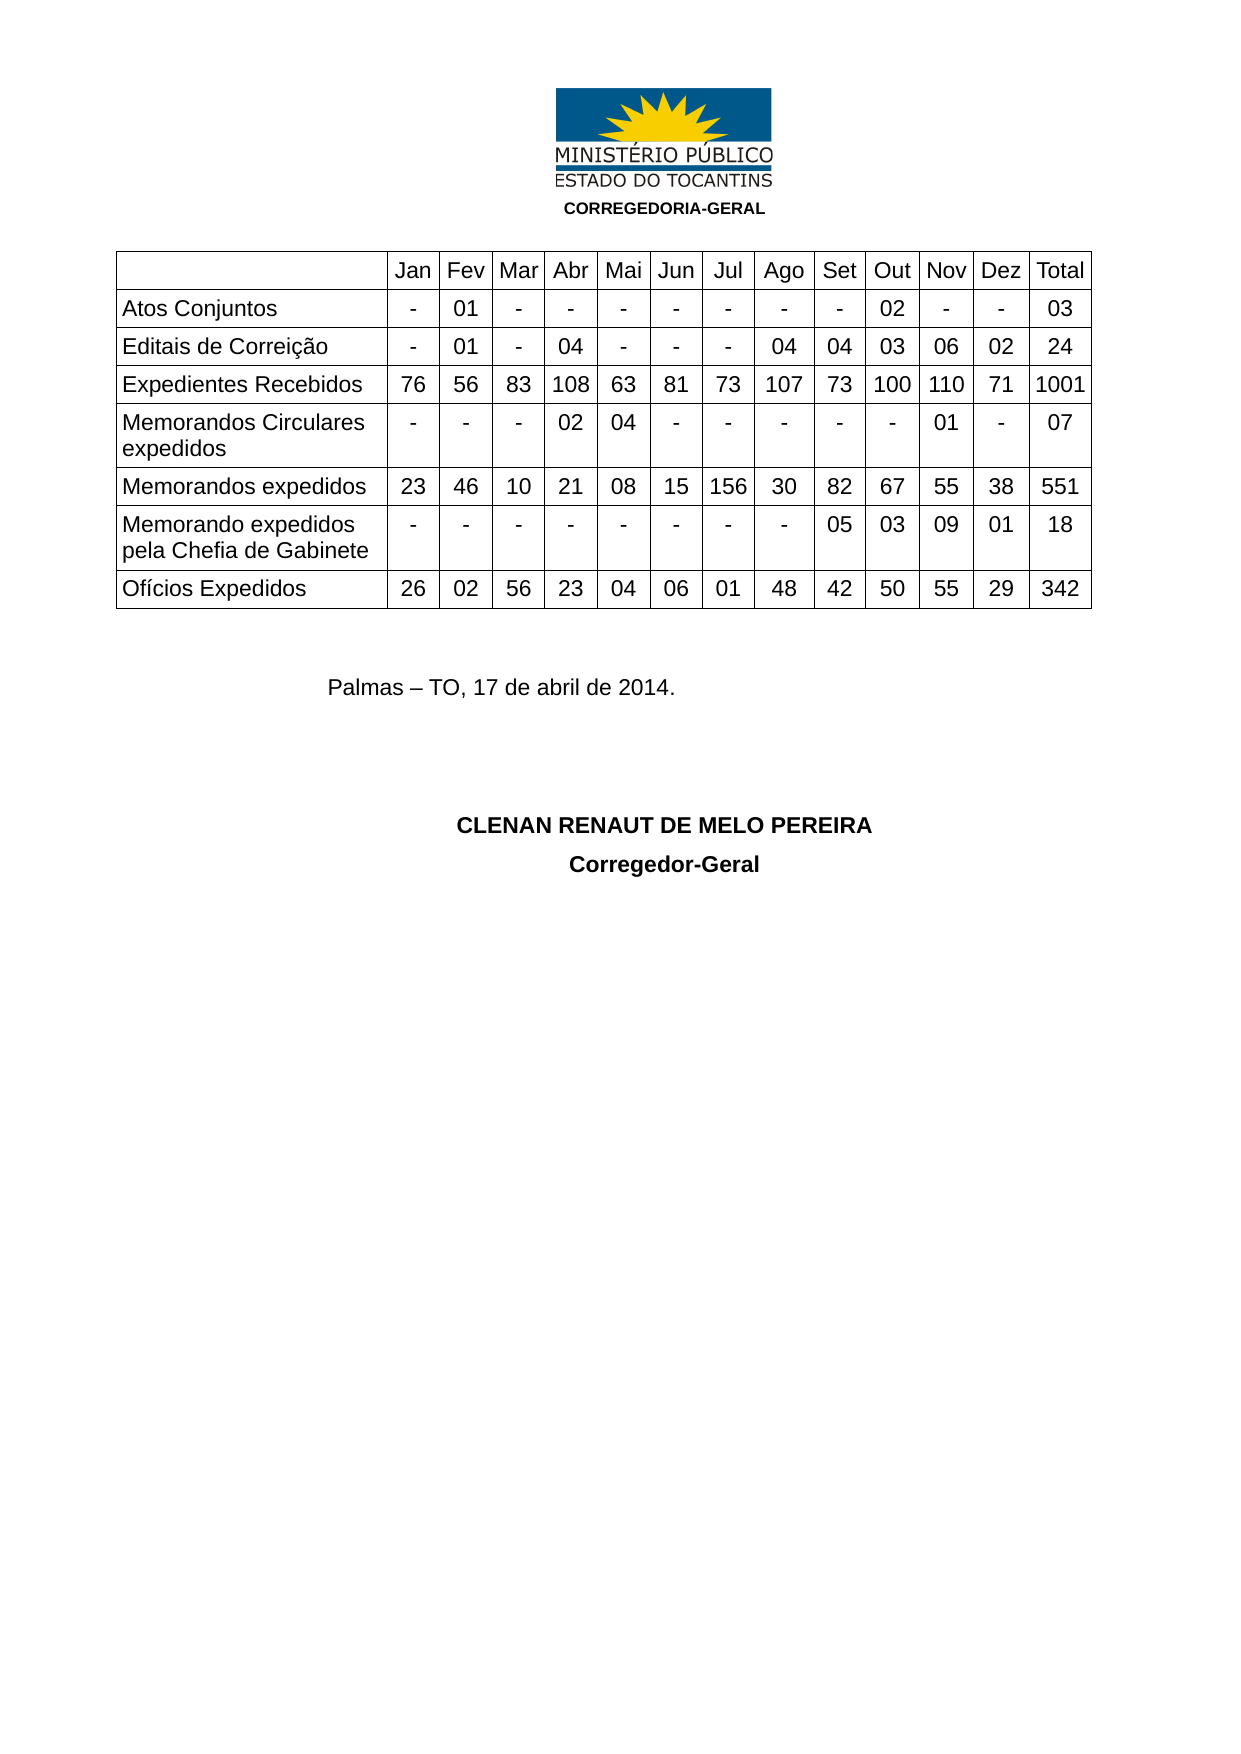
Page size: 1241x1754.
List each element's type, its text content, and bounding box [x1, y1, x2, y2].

table_cell 73 [703, 366, 754, 403]
table_cell - [651, 506, 702, 569]
table_header Set [815, 252, 865, 289]
table_cell 10 [493, 468, 544, 505]
table_cell 110 [920, 366, 973, 403]
table_cell 67 [866, 468, 919, 505]
table_cell 24 [1030, 328, 1091, 365]
table_cell - [815, 290, 865, 327]
table_cell 02 [545, 404, 597, 467]
table_cell 06 [651, 571, 702, 607]
table_cell - [493, 328, 544, 365]
table_cell 02 [866, 290, 919, 327]
table_cell 46 [440, 468, 492, 505]
table_cell - [866, 404, 919, 467]
table_cell 48 [755, 571, 814, 607]
table_cell 50 [866, 571, 919, 607]
table_cell Memorando expedidos pela Chefia de Gabinete [117, 506, 387, 569]
table_header Nov [920, 252, 973, 289]
table_cell - [651, 290, 702, 327]
table_header Total [1030, 252, 1091, 289]
table_cell 56 [493, 571, 544, 607]
table_cell 01 [440, 290, 492, 327]
table_cell - [755, 290, 814, 327]
table_cell 42 [815, 571, 865, 607]
table_cell - [920, 290, 973, 327]
table_cell - [703, 404, 754, 467]
text CLENAN RENAUT DE MELO PEREIRA [177, 812, 1152, 838]
text Corregedor-Geral [177, 851, 1152, 878]
table_cell 76 [388, 366, 439, 403]
table_cell 01 [703, 571, 754, 607]
table_cell 23 [545, 571, 597, 607]
table_cell 29 [974, 571, 1029, 607]
table_cell - [493, 290, 544, 327]
table_cell 73 [815, 366, 865, 403]
table_cell 21 [545, 468, 597, 505]
table_cell - [598, 328, 650, 365]
table_cell 63 [598, 366, 650, 403]
table_cell - [493, 506, 544, 569]
table_cell 01 [920, 404, 973, 467]
table_cell 1001 [1030, 366, 1091, 403]
table_cell - [545, 290, 597, 327]
table_header Dez [974, 252, 1029, 289]
table_cell - [651, 404, 702, 467]
table_cell 156 [703, 468, 754, 505]
table_cell 04 [815, 328, 865, 365]
table_cell - [440, 404, 492, 467]
table_cell 01 [974, 506, 1029, 569]
table_cell 56 [440, 366, 492, 403]
table_cell 03 [866, 506, 919, 569]
table_cell - [440, 506, 492, 569]
table_cell - [974, 404, 1029, 467]
table_cell 01 [440, 328, 492, 365]
table_cell 03 [866, 328, 919, 365]
table_cell 83 [493, 366, 544, 403]
table_cell 18 [1030, 506, 1091, 569]
table_cell Memorandos expedidos [117, 468, 387, 505]
table_cell - [703, 328, 754, 365]
table_cell - [598, 290, 650, 327]
table_cell 81 [651, 366, 702, 403]
table_cell 04 [598, 571, 650, 607]
table_header Jan [388, 252, 439, 289]
table_cell 55 [920, 571, 973, 607]
table_cell 23 [388, 468, 439, 505]
table_header Mai [598, 252, 650, 289]
table_cell - [703, 290, 754, 327]
text Palmas – TO, 17 de abril de 2014. [177, 674, 1152, 701]
table_header Out [866, 252, 919, 289]
table_cell 342 [1030, 571, 1091, 607]
table_cell - [598, 506, 650, 569]
table_cell 551 [1030, 468, 1091, 505]
table_header [117, 252, 387, 289]
table_cell Expedientes Recebidos [117, 366, 387, 403]
table_cell - [703, 506, 754, 569]
table_cell Atos Conjuntos [117, 290, 387, 327]
table_cell - [388, 290, 439, 327]
table_cell - [388, 404, 439, 467]
table_cell 107 [755, 366, 814, 403]
table_cell 09 [920, 506, 973, 569]
table_cell 04 [545, 328, 597, 365]
table_cell - [815, 404, 865, 467]
table_cell Ofícios Expedidos [117, 571, 387, 607]
table_header Ago [755, 252, 814, 289]
table_cell - [755, 506, 814, 569]
table_cell 02 [974, 328, 1029, 365]
table_cell - [974, 290, 1029, 327]
table_cell 04 [598, 404, 650, 467]
table_header Mar [493, 252, 544, 289]
table_cell 30 [755, 468, 814, 505]
table_cell - [493, 404, 544, 467]
table_cell 108 [545, 366, 597, 403]
table_cell Memorandos Circulares expedidos [117, 404, 387, 467]
table_header Jul [703, 252, 754, 289]
table_cell - [755, 404, 814, 467]
table_cell Editais de Correição [117, 328, 387, 365]
table_cell - [388, 506, 439, 569]
table_header Fev [440, 252, 492, 289]
table_cell 15 [651, 468, 702, 505]
table_cell 100 [866, 366, 919, 403]
table_cell - [545, 506, 597, 569]
table_cell 26 [388, 571, 439, 607]
table_cell 82 [815, 468, 865, 505]
table_cell - [651, 328, 702, 365]
table_cell 03 [1030, 290, 1091, 327]
table_cell 71 [974, 366, 1029, 403]
table_cell - [388, 328, 439, 365]
table_cell 55 [920, 468, 973, 505]
table_cell 38 [974, 468, 1029, 505]
table_cell 05 [815, 506, 865, 569]
picture [556, 88, 773, 187]
table_cell 06 [920, 328, 973, 365]
table_cell 02 [440, 571, 492, 607]
table_header Jun [651, 252, 702, 289]
table_cell 07 [1030, 404, 1091, 467]
table_cell 04 [755, 328, 814, 365]
table_header Abr [545, 252, 597, 289]
table_cell 08 [598, 468, 650, 505]
